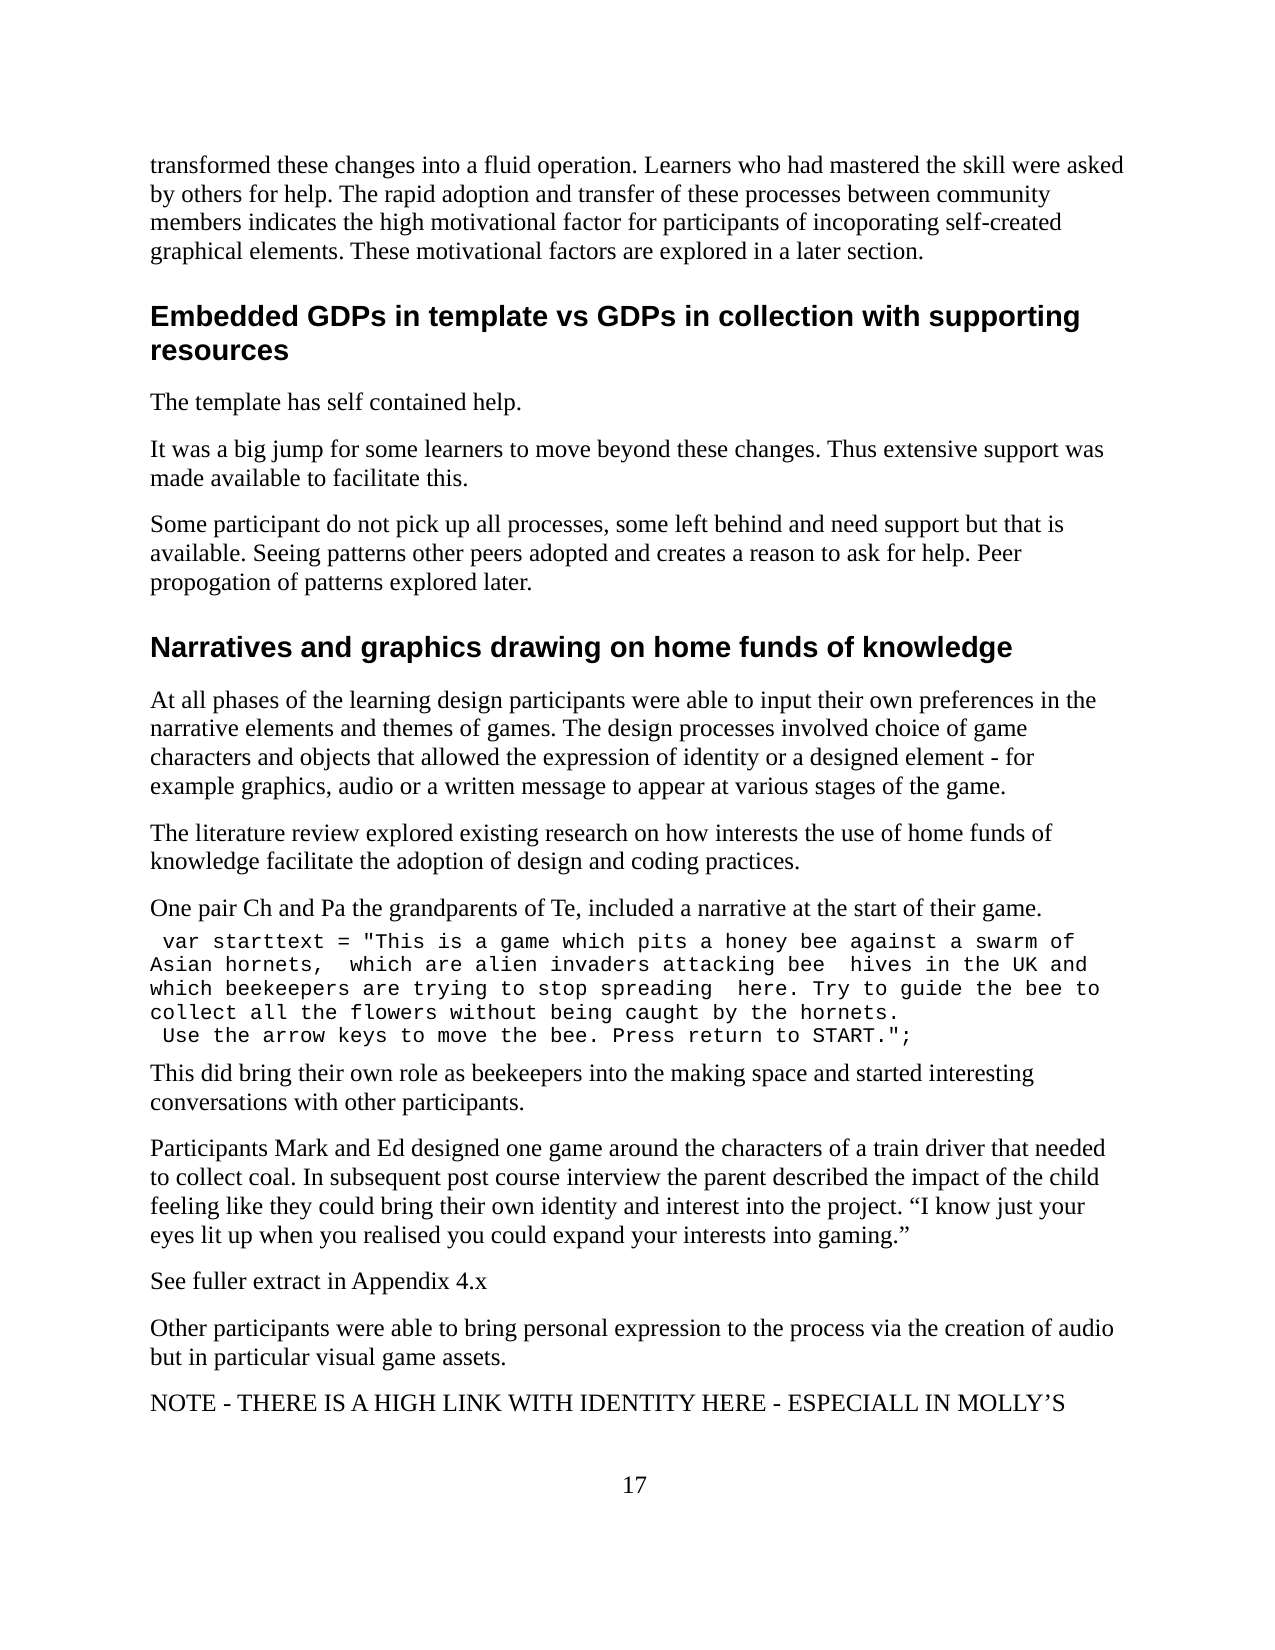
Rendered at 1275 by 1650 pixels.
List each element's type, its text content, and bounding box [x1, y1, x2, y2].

text Use the arrow keys to move the bee. Press return to START."; [150, 1025, 1125, 1049]
text The template has self contained help. [150, 387, 1125, 416]
text Some participant do not pick up all processes, some left behind and need support but that is available. Seeing patterns other peers adopted and creates a reason to ask for help. Peer propogation of patterns explored later. [150, 509, 1125, 596]
subtitle Embedded GDPs in template vs GDPs in collection with supporting resources [150, 299, 1125, 366]
text Other participants were able to bring personal expression to the process via the creation of audio but in particular visual game assets. [150, 1313, 1125, 1371]
text It was a big jump for some learners to move beyond these changes. Thus extensive support was made available to facilitate this. [150, 434, 1125, 492]
text NOTE - THERE IS A HIGH LINK WITH IDENTITY HERE - ESPECIALL IN MOLLY’S [150, 1388, 1125, 1417]
text The literature review explored existing research on how interests the use of home funds of knowledge facilitate the adoption of design and coding practices. [150, 818, 1125, 875]
text transformed these changes into a fluid operation. Learners who had mastered the skill were asked by others for help. The rapid adoption and transfer of these processes between community members indicates the high motivational factor for participants of incoporating self-created graphical elements. These motivational factors are explored in a later section. [150, 150, 1125, 265]
subtitle Narratives and graphics drawing on home funds of knowledge [150, 630, 1125, 663]
text See fuller extract in Appendix 4.x [150, 1266, 1125, 1295]
text var starttext = "This is a game which pits a honey bee against a swarm of Asian hornets, which are alien invaders attacking bee hives in the UK and which beekeepers are trying to stop spreading here. Try to guide the bee to collect all the flowers without being caught by the hornets. [150, 931, 1125, 1025]
text This did bring their own role as beekeepers into the making space and started interesting conversations with other participants. [150, 1058, 1125, 1116]
text Participants Mark and Ed designed one game around the characters of a train driver that needed to collect coal. In subsequent post course interview the parent described the impact of the child feeling like they could bring their own identity and interest into the project. “I know just your eyes lit up when you realised you could expand your interests into gaming.” [150, 1133, 1125, 1248]
text One pair Ch and Pa the grandparents of Te, included a narrative at the start of their game. [150, 893, 1125, 922]
text At all phases of the learning design participants were able to input their own preferences in the narrative elements and themes of games. The design processes involved choice of game characters and objects that allowed the expression of identity or a designed element - for example graphics, audio or a written message to appear at various stages of the game. [150, 685, 1125, 800]
